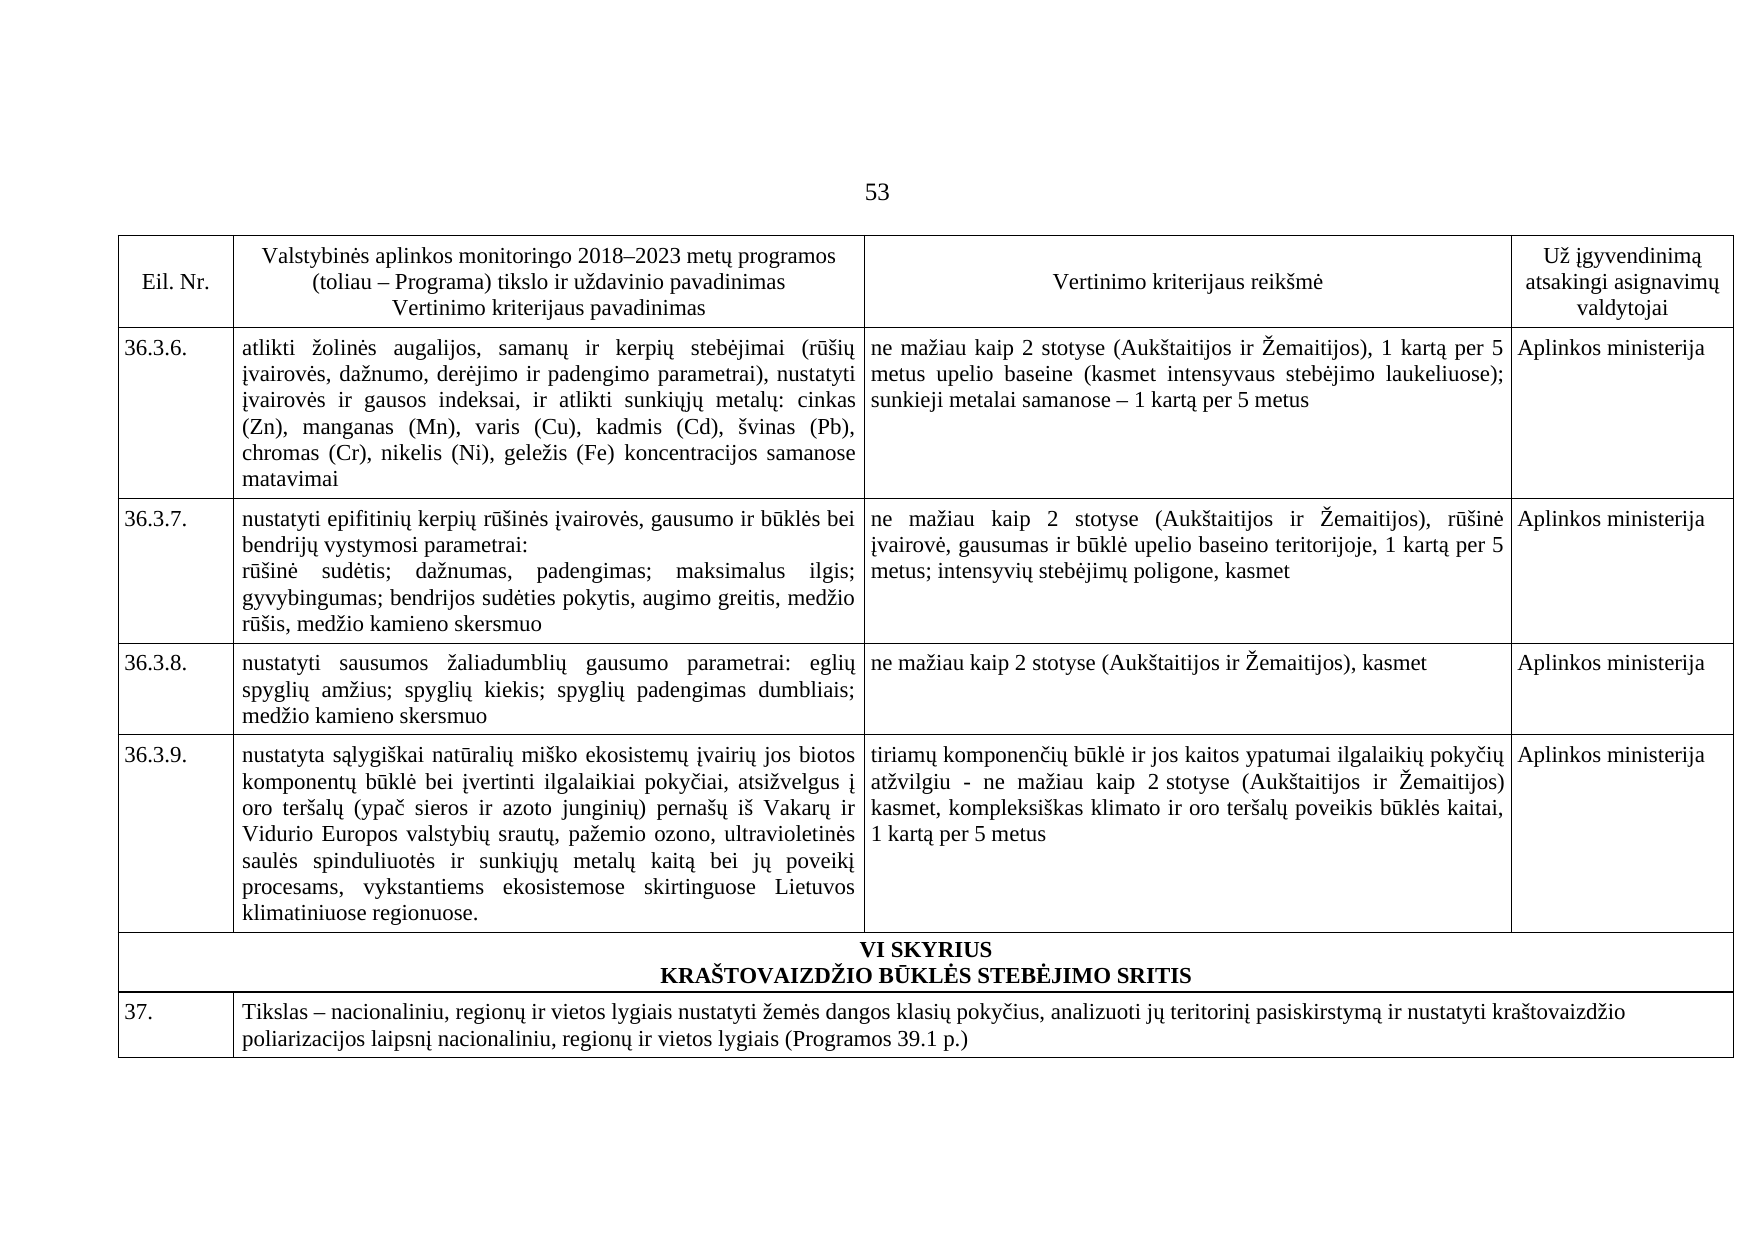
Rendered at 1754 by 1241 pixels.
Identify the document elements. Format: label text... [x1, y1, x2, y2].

table_cell VI SKYRIUS KRAŠTOVAIZDžio būklės stebėjimo SRITIS [119, 933, 1733, 991]
table_cell 36.3.8. [119, 644, 233, 734]
table_cell nustatyta sąlygiškai natūralių miško ekosistemų įvairių jos biotos komponentų būklė bei įvertinti ilgalaikiai pokyčiai, atsižvelgus į oro teršalų (ypač sieros ir azoto junginių) pernašų iš Vakarų ir Vidurio Europos valstybių srautų, pažemio ozono, ultravioletinės saulės spinduliuotės ir sunkiųjų metalų kaitą bei jų poveikį procesams, vykstantiems ekosistemose skirtinguose Lietuvos klimatiniuose regionuose. [234, 735, 864, 932]
table_header Už įgyvendinimą atsakingi asignavimų valdytojai [1512, 236, 1733, 327]
table_cell ne mažiau kaip 2 stotyse (Aukštaitijos ir Žemaitijos), rūšinė įvairovė, gausumas ir būklė upelio baseino teritorijoje, 1 kartą per 5 metus; intensyvių stebėjimų poligone, kasmet [865, 499, 1511, 642]
table_cell Aplinkos ministerija [1512, 644, 1733, 734]
table_cell 36.3.9. [119, 735, 233, 932]
table_cell atlikti žolinės augalijos, samanų ir kerpių stebėjimai (rūšių įvairovės, dažnumo, derėjimo ir padengimo parametrai), nustatyti įvairovės ir gausos indeksai, ir atlikti sunkiųjų metalų: cinkas (Zn), manganas (Mn), varis (Cu), kadmis (Cd), švinas (Pb), chromas (Cr), nikelis (Ni), geležis (Fe) koncentracijos samanose matavimai [234, 328, 864, 498]
table_cell 36.3.7. [119, 499, 233, 642]
table_header Valstybinės aplinkos monitoringo 2018–2023 metų programos (toliau – programa) tikslo ir uždavinio pavadinimas Vertinimo kriterijaus pavadinimas [234, 236, 864, 327]
table_cell ne mažiau kaip 2 stotyse (Aukštaitijos ir Žemaitijos), kasmet [865, 644, 1511, 734]
table_cell 36.3.6. [119, 328, 233, 498]
table_header Vertinimo kriterijaus reikšmė [865, 236, 1511, 327]
table_cell Tikslas – nacionaliniu, regionų ir vietos lygiais nustatyti žemės dangos klasių pokyčius, analizuoti jų teritorinį pasiskirstymą ir nustatyti kraštovaizdžio poliarizacijos laipsnį nacionaliniu, regionų ir vietos lygiais (Programos 39.1 p.) [234, 993, 1733, 1057]
table_cell nustatyti sausumos žaliadumblių gausumo parametrai: eglių spyglių amžius; spyglių kiekis; spyglių padengimas dumbliais; medžio kamieno skersmuo [234, 644, 864, 734]
table_cell 37. [119, 993, 233, 1057]
table_cell Aplinkos ministerija [1512, 328, 1733, 498]
table_cell ne mažiau kaip 2 stotyse (Aukštaitijos ir Žemaitijos), 1 kartą per 5 metus upelio baseine (kasmet intensyvaus stebėjimo laukeliuose); sunkieji metalai samanose – 1 kartą per 5 metus [865, 328, 1511, 498]
table_cell Aplinkos ministerija [1512, 499, 1733, 642]
table_cell tiriamų komponenčių būklė ir jos kaitos ypatumai ilgalaikių pokyčių atžvilgiu - ne mažiau kaip 2 stotyse (Aukštaitijos ir Žemaitijos) kasmet, kompleksiškas klimato ir oro teršalų poveikis būklės kaitai, 1 kartą per 5 metus [865, 735, 1511, 932]
table_cell Aplinkos ministerija [1512, 735, 1733, 932]
table_cell nustatyti epifitinių kerpių rūšinės įvairovės, gausumo ir būklės bei bendrijų vystymosi parametrai: rūšinė sudėtis; dažnumas, padengimas; maksimalus ilgis; gyvybingumas; bendrijos sudėties pokytis, augimo greitis, medžio rūšis, medžio kamieno skersmuo [234, 499, 864, 642]
table_header Eil. Nr. [119, 236, 233, 327]
